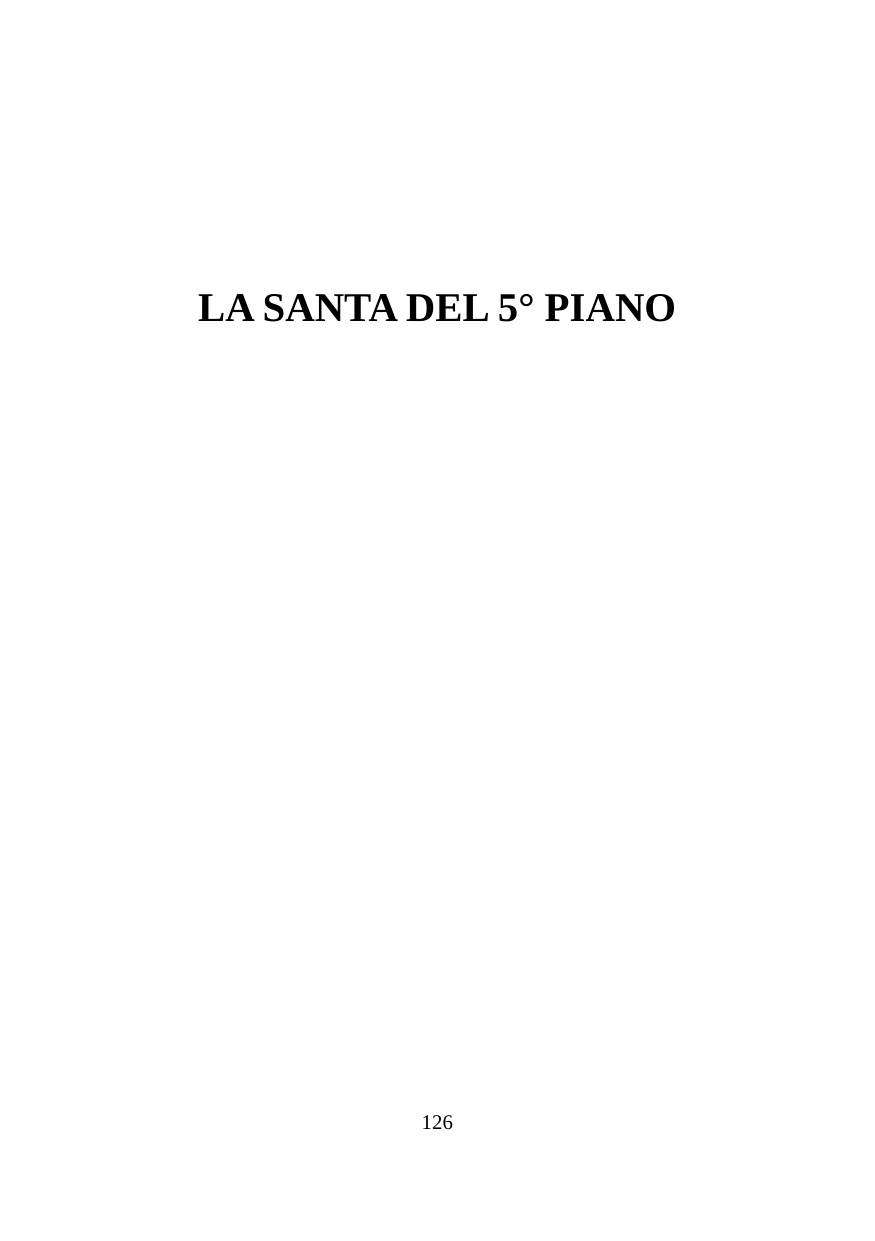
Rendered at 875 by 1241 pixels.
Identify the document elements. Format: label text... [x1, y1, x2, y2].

subtitle LA SANTA DEL 5° PIANO [106, 283, 768, 330]
